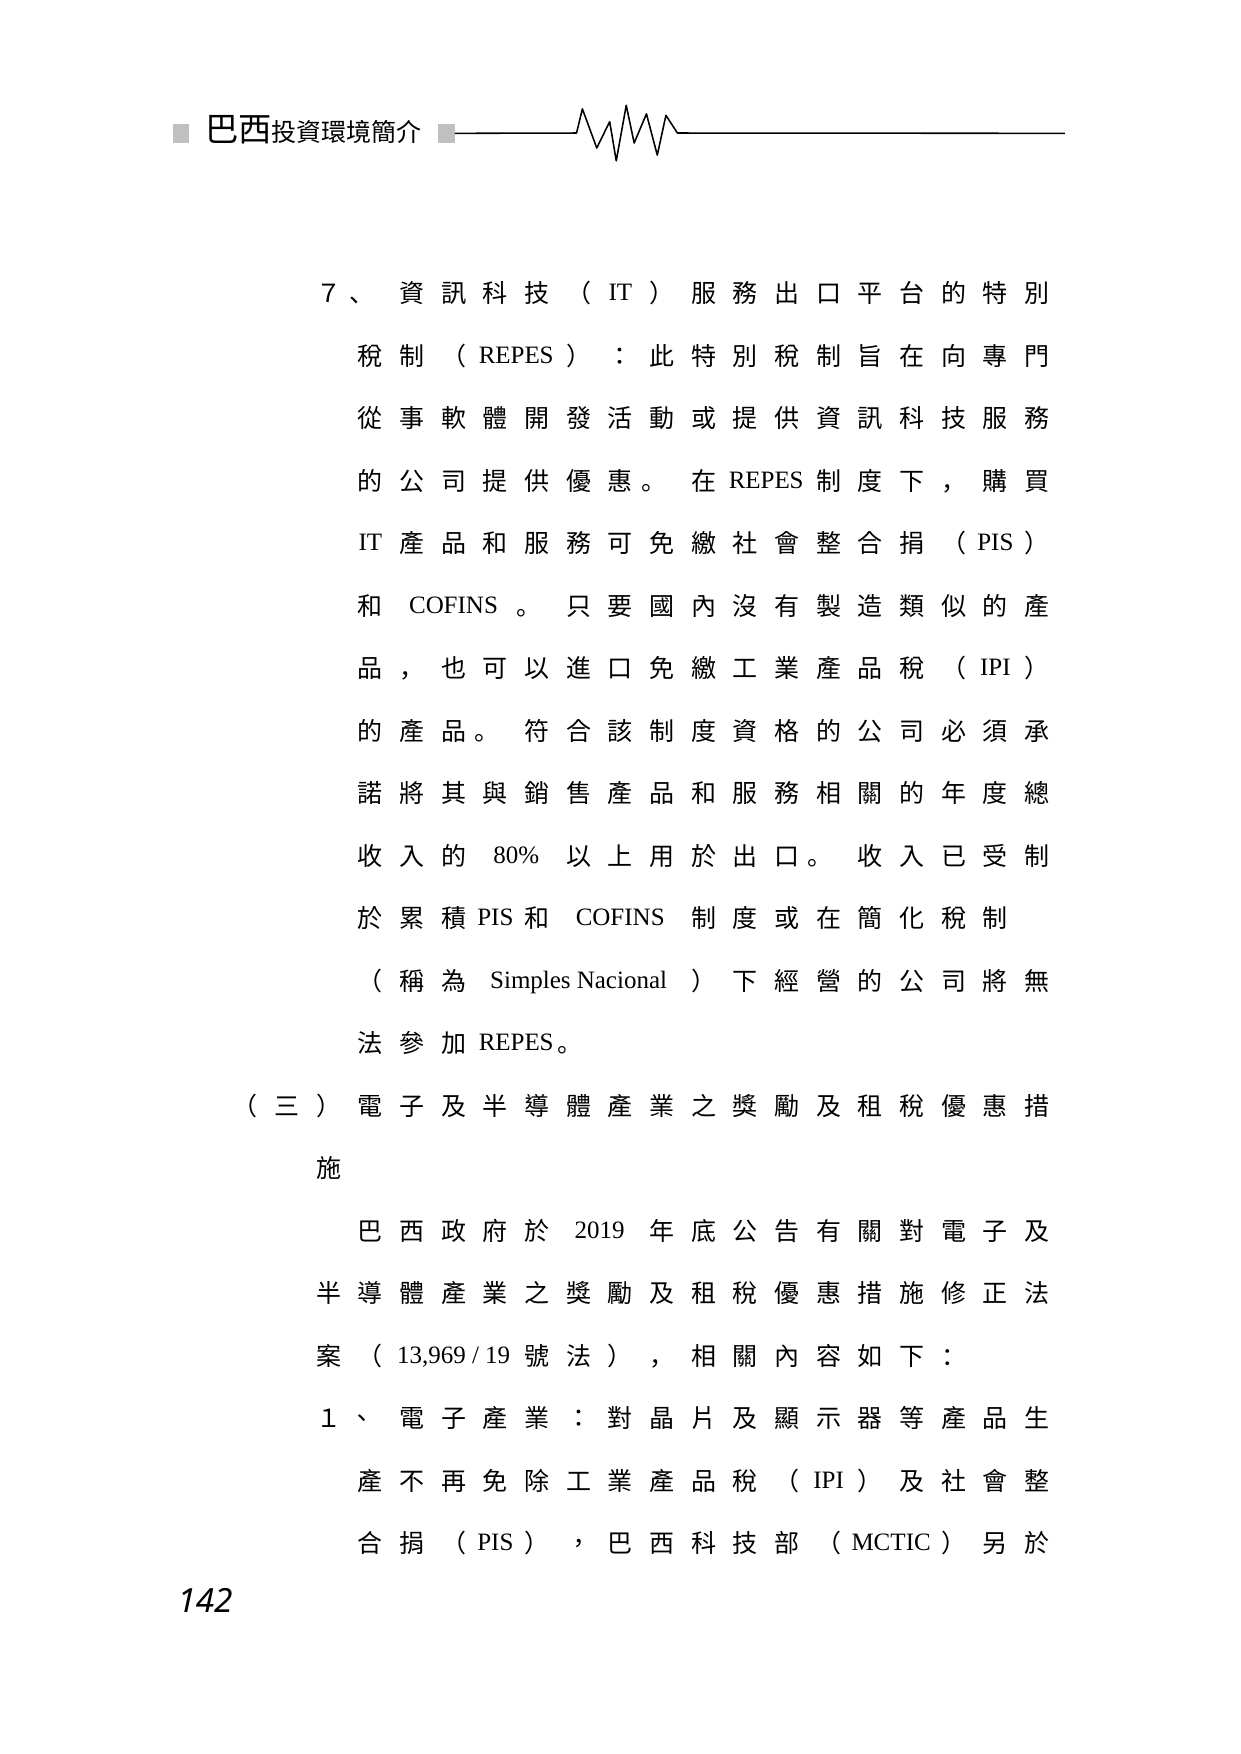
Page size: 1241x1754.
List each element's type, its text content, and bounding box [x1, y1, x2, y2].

text １、電子產業：對晶片及顯示器等產品生產不再免除工業產品稅（IPI）及社會整合捐（PIS），巴西科技部（MCTIC）另於 [281, 1375, 1058, 1563]
text 巴西政府於2019年底公告有關對電子及半導體產業之獎勵及租稅優惠措施修正法案（13,969 / 19號法），相關內容如下： [281, 1188, 1058, 1375]
text ７、資訊科技（IT）服務出口平台的特別稅制（REPES）：此特別稅制旨在向專門從事軟體開發活動或提供資訊科技服務的公司提供優惠。在REPES制度下，購買IT產品和服務可免繳社會整合捐（PIS）和COFINS。只要國內沒有製造類似的產品，也可以進口免繳工業產品稅（IPI）的產品。符合該制度資格的公司必須承諾將其與銷售產品和服務相關的年度總收入的80%以上用於出口。收入已受制於累積PIS和COFINS制度或在簡化稅制（稱為Simples Nacional）下經營的公司將無法參加REPES。 [281, 250, 1058, 1063]
text （三）電子及半導體產業之獎勵及租稅優惠措施 [207, 1063, 1058, 1188]
